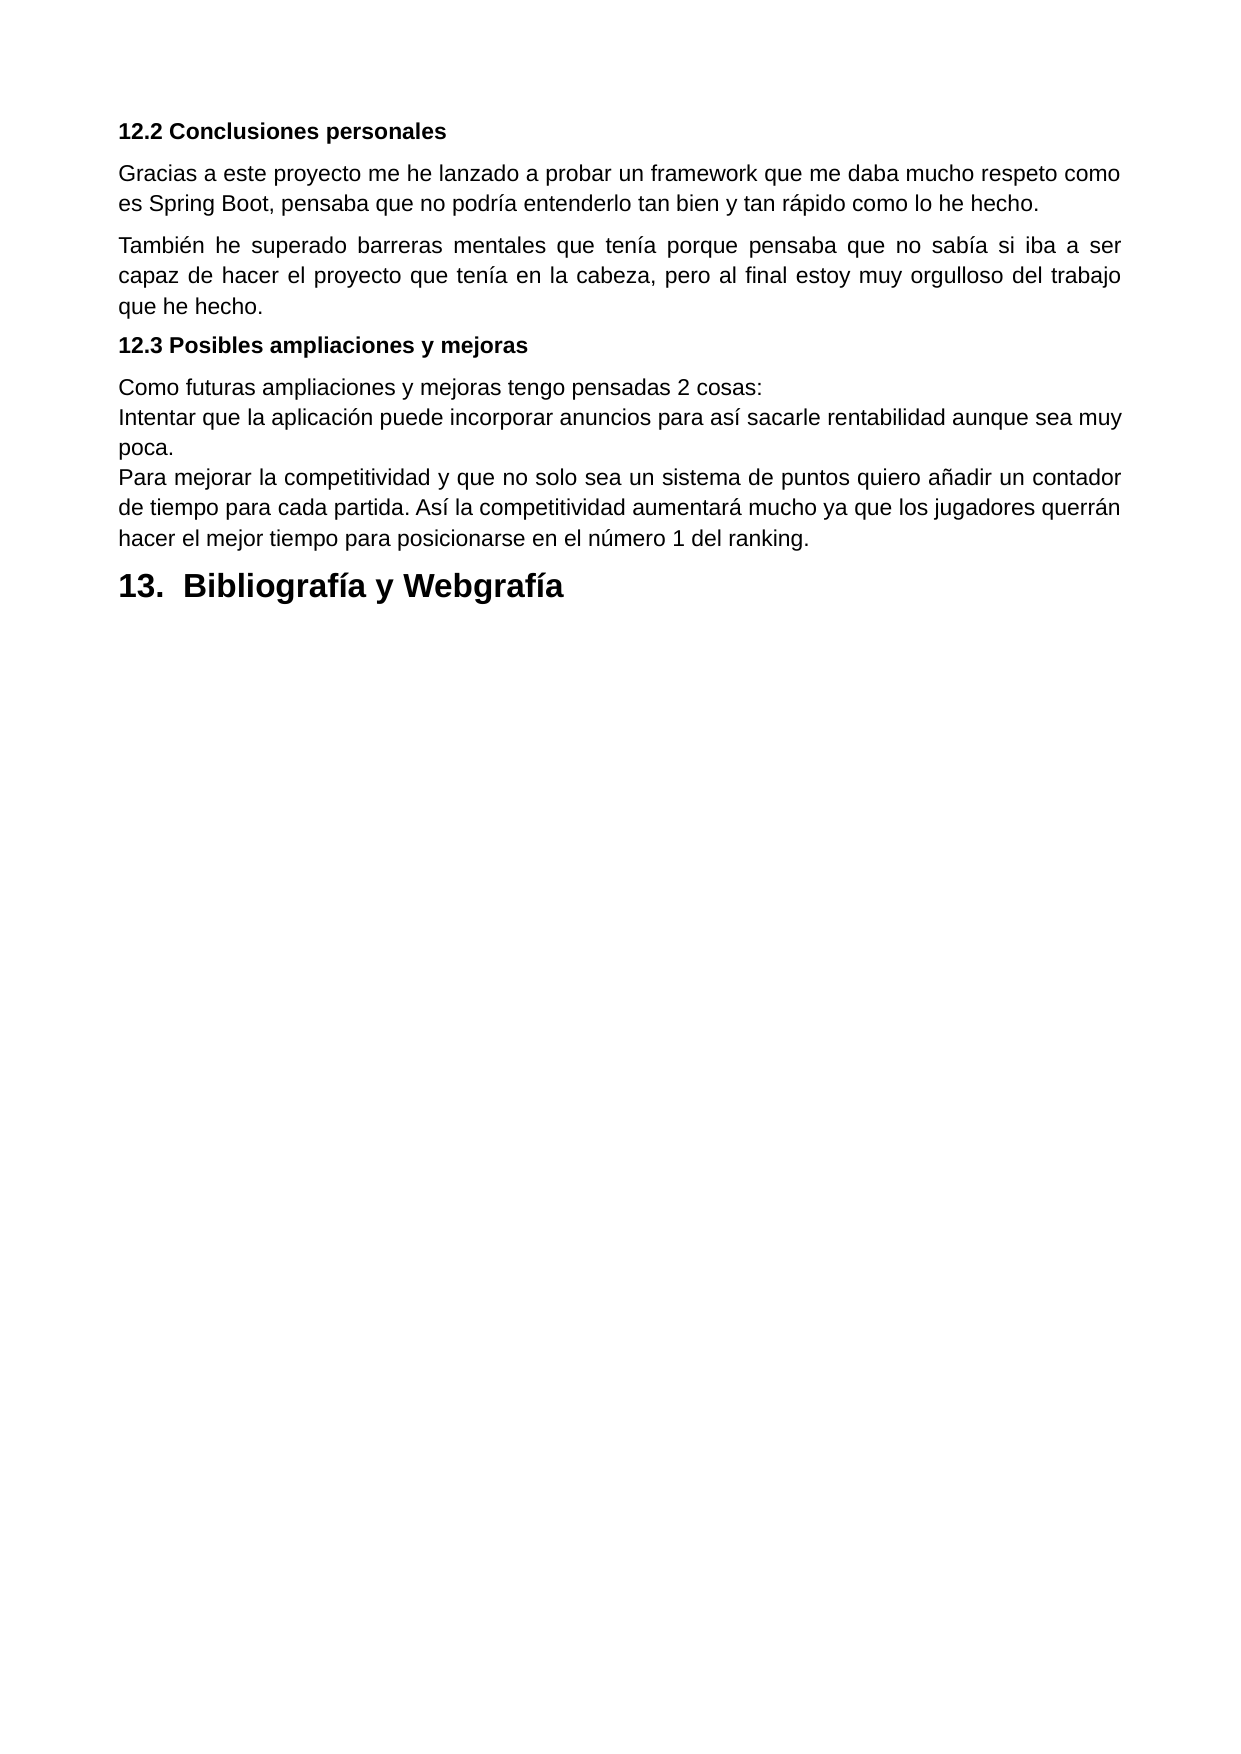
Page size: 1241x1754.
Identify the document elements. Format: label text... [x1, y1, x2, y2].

text Para mejorar la competitividad y que no solo sea un sistema de puntos quiero añadir un contador de tiempo para cada partida. Así la competitividad aumentará mucho ya que los jugadores querrán hacer el mejor tiempo para posicionarse en el número 1 del ranking. [118, 464, 1122, 551]
text 12.2 Conclusiones personales [118, 118, 1122, 144]
text Como futuras ampliaciones y mejoras tengo pensadas 2 cosas: [118, 373, 1122, 400]
text Intentar que la aplicación puede incorporar anuncios para así sacarle rentabilidad aunque sea muy poca. [118, 404, 1122, 460]
text 12.3 Posibles ampliaciones y mejoras [118, 332, 1122, 358]
text También he superado barreras mentales que tenía porque pensaba que no sabía si iba a ser capaz de hacer el proyecto que tenía en la cabeza, pero al final estoy muy orgulloso del trabajo que he hecho. [118, 232, 1122, 319]
text Gracias a este proyecto me he lanzado a probar un framework que me daba mucho respeto como es Spring Boot, pensaba que no podría entenderlo tan bien y tan rápido como lo he hecho. [118, 160, 1122, 217]
text 13. Bibliografía y Webgrafía [118, 567, 1122, 605]
